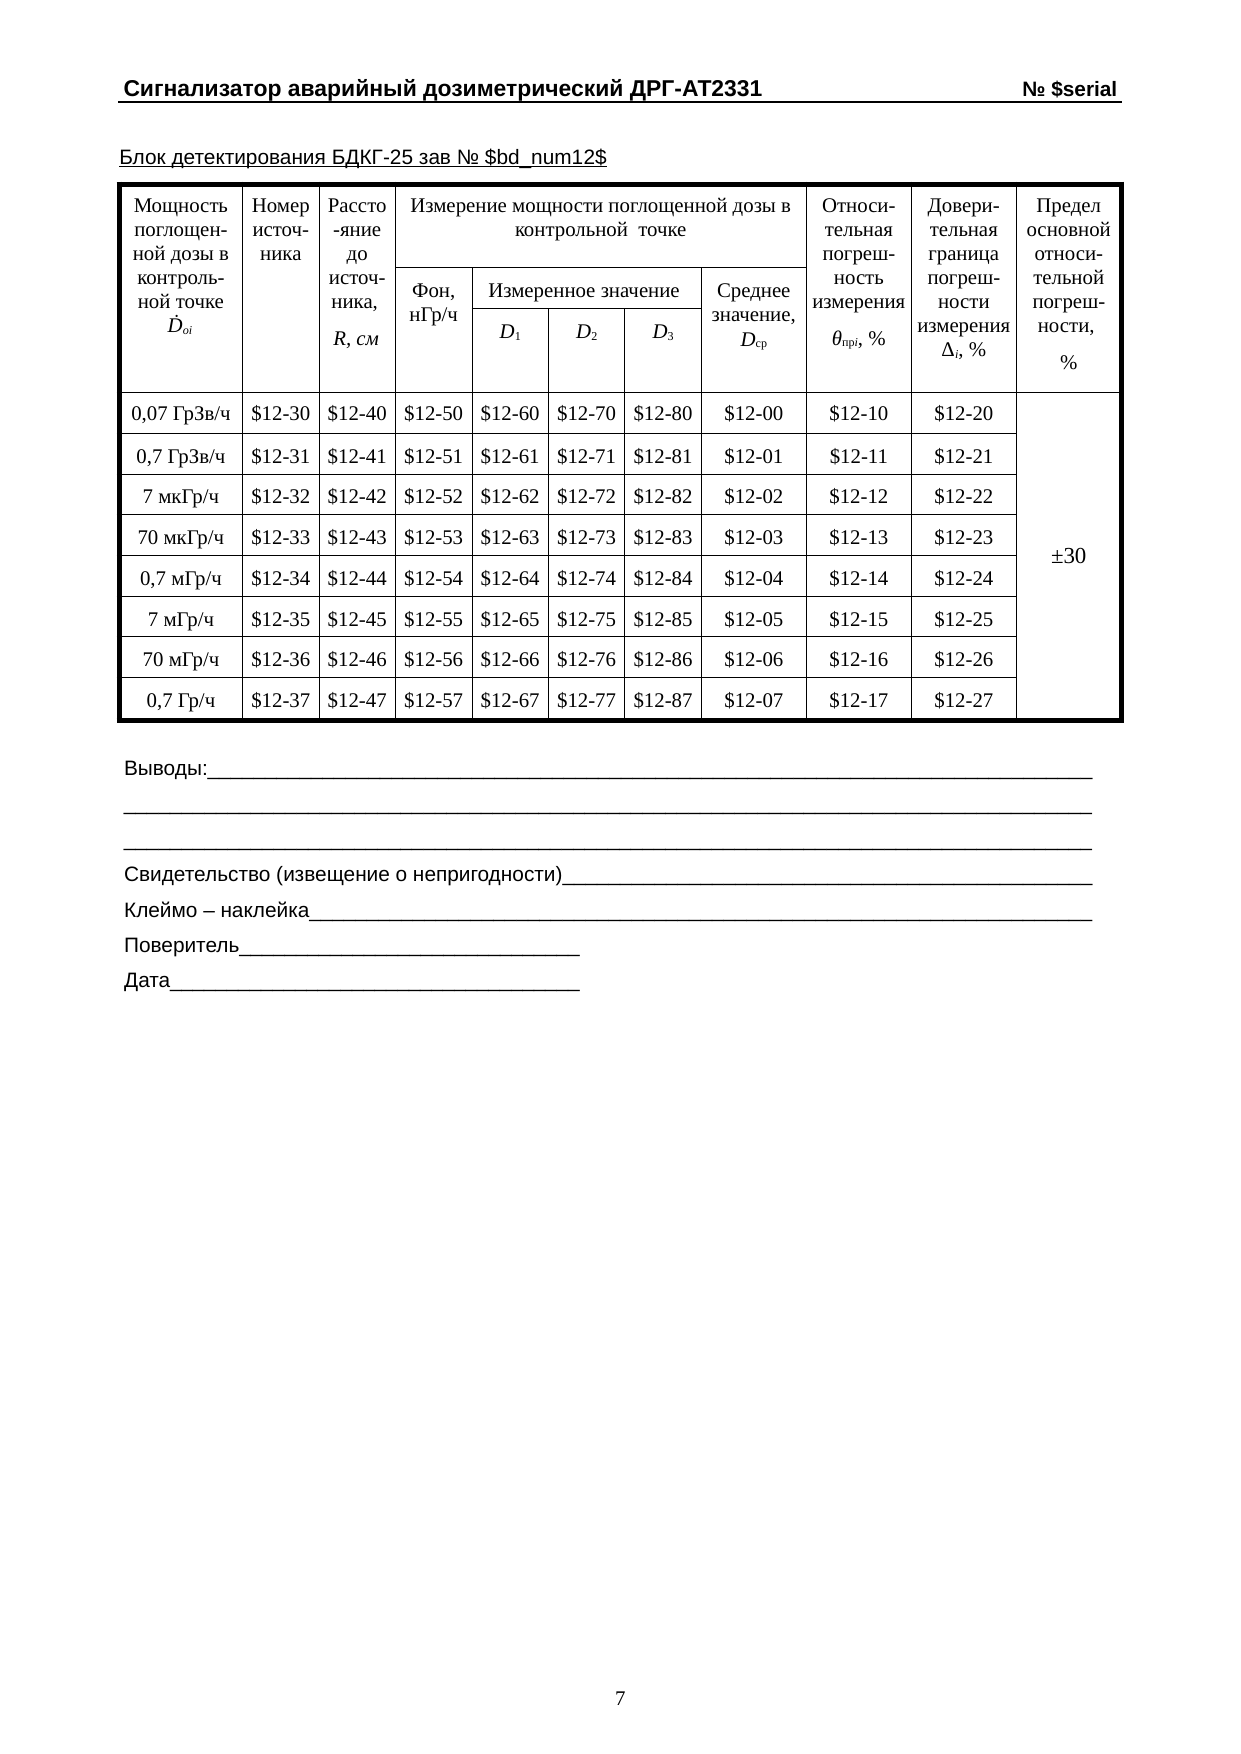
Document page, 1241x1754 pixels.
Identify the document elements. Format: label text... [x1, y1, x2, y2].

table_cell Свидетельство (извещение о непригодности) [118, 856, 1122, 892]
table_cell $12-60 [473, 393, 548, 433]
table_cell Рассто-яние до источ-ника, R, см [320, 187, 395, 392]
table_cell $12-82 [625, 475, 701, 514]
table_header Выводы: [118, 750, 1122, 785]
table_cell $12-74 [549, 556, 624, 596]
table_cell $12-35 [243, 597, 319, 636]
table_cell $12-72 [549, 475, 624, 514]
table_cell 70 мкГр/ч [122, 515, 242, 555]
table_cell $12-06 [702, 637, 806, 677]
table_cell $12-87 [625, 678, 701, 718]
table_cell $12-05 [702, 597, 806, 636]
table_cell $12-63 [473, 515, 548, 555]
table_cell $12-15 [807, 597, 911, 636]
table_cell $12-16 [807, 637, 911, 677]
table_cell $12-54 [396, 556, 472, 596]
table_cell $12-83 [625, 515, 701, 555]
table_cell D1 [473, 309, 548, 392]
table_cell $12-13 [807, 515, 911, 555]
table_cell Дата [118, 963, 1122, 998]
table_cell $12-20 [912, 393, 1016, 433]
table_cell $12-26 [912, 637, 1016, 677]
table_cell $12-43 [320, 515, 395, 555]
table_cell $12-80 [625, 393, 701, 433]
table_cell $12-31 [243, 434, 319, 473]
table_cell $12-33 [243, 515, 319, 555]
table_cell 0,7 мГр/ч [122, 556, 242, 596]
table_cell $12-47 [320, 678, 395, 718]
table_cell Номер источ-ника [243, 187, 319, 392]
table_cell $12-50 [396, 393, 472, 433]
table_cell Фон, нГр/ч [396, 268, 472, 392]
table_cell Клеймо – наклейка [118, 892, 1122, 927]
table_cell $12-30 [243, 393, 319, 433]
table_cell 70 мГр/ч [122, 637, 242, 677]
table_cell $12-81 [625, 434, 701, 473]
table_cell $12-61 [473, 434, 548, 473]
table_cell $12-75 [549, 597, 624, 636]
table_cell Относи-тельная погреш-ность измерения θпрi, % [807, 187, 911, 392]
table_cell Мощность поглощен-ной дозы в контроль-ной точке Ḋoi [122, 187, 242, 392]
table_cell $12-62 [473, 475, 548, 514]
table_cell $12-37 [243, 678, 319, 718]
table_cell $12-14 [807, 556, 911, 596]
table_cell D3 [625, 309, 701, 392]
table_cell $12-11 [807, 434, 911, 473]
table_cell $12-77 [549, 678, 624, 718]
table_cell $12-76 [549, 637, 624, 677]
table_cell $12-86 [625, 637, 701, 677]
table_cell $12-17 [807, 678, 911, 718]
table_cell $12-67 [473, 678, 548, 718]
table_cell $12-10 [807, 393, 911, 433]
table_cell $12-71 [549, 434, 624, 473]
table_cell $12-73 [549, 515, 624, 555]
table_cell $12-53 [396, 515, 472, 555]
table_cell $12-65 [473, 597, 548, 636]
table_cell $12-01 [702, 434, 806, 473]
table_cell $12-46 [320, 637, 395, 677]
table_cell $12-52 [396, 475, 472, 514]
table_cell Среднее значение, Dср [702, 268, 806, 392]
table_cell $12-85 [625, 597, 701, 636]
table_cell $12-56 [396, 637, 472, 677]
table_cell [118, 785, 1122, 821]
table_cell $12-27 [912, 678, 1016, 718]
table_cell $12-22 [912, 475, 1016, 514]
table_cell 0,07 ГрЗв/ч [122, 393, 242, 433]
table_header Блок детектирования БДКГ-25 зав № $bd_num12$ [119, 133, 1121, 182]
table_cell $12-00 [702, 393, 806, 433]
table_cell $12-40 [320, 393, 395, 433]
table_cell $12-21 [912, 434, 1016, 473]
table_cell $12-51 [396, 434, 472, 473]
table_cell $12-23 [912, 515, 1016, 555]
table_cell $12-04 [702, 556, 806, 596]
table_cell Измерение мощности поглощенной дозы в контрольной точке [396, 187, 806, 267]
table_cell $12-45 [320, 597, 395, 636]
table_cell $12-64 [473, 556, 548, 596]
table_cell D2 [549, 309, 624, 392]
table_cell 0,7 ГрЗв/ч [122, 434, 242, 473]
table_cell $12-70 [549, 393, 624, 433]
table_cell $12-41 [320, 434, 395, 473]
table_cell Довери-тельная граница погреш-ности измерения Δi, % [912, 187, 1016, 392]
table_cell $12-44 [320, 556, 395, 596]
table_cell 0,7 Гр/ч [122, 678, 242, 718]
table_cell ±30 [1017, 393, 1119, 718]
table_cell $12-84 [625, 556, 701, 596]
table_cell $12-57 [396, 678, 472, 718]
table_cell $12-25 [912, 597, 1016, 636]
table_cell $12-32 [243, 475, 319, 514]
table_cell $12-42 [320, 475, 395, 514]
table_cell $12-12 [807, 475, 911, 514]
table_cell $12-07 [702, 678, 806, 718]
table_cell [118, 821, 1122, 856]
table_cell 7 мГр/ч [122, 597, 242, 636]
table_cell Предел основной относи-тельной погреш-ности, % [1017, 187, 1119, 392]
table_cell 7 мкГр/ч [122, 475, 242, 514]
table_cell Измеренное значение [473, 268, 701, 308]
table_cell $12-66 [473, 637, 548, 677]
table_cell $12-34 [243, 556, 319, 596]
table_cell Поверитель [118, 927, 1122, 962]
table_cell $12-36 [243, 637, 319, 677]
table_cell $12-02 [702, 475, 806, 514]
table_cell $12-24 [912, 556, 1016, 596]
table_cell $12-55 [396, 597, 472, 636]
table_cell $12-03 [702, 515, 806, 555]
